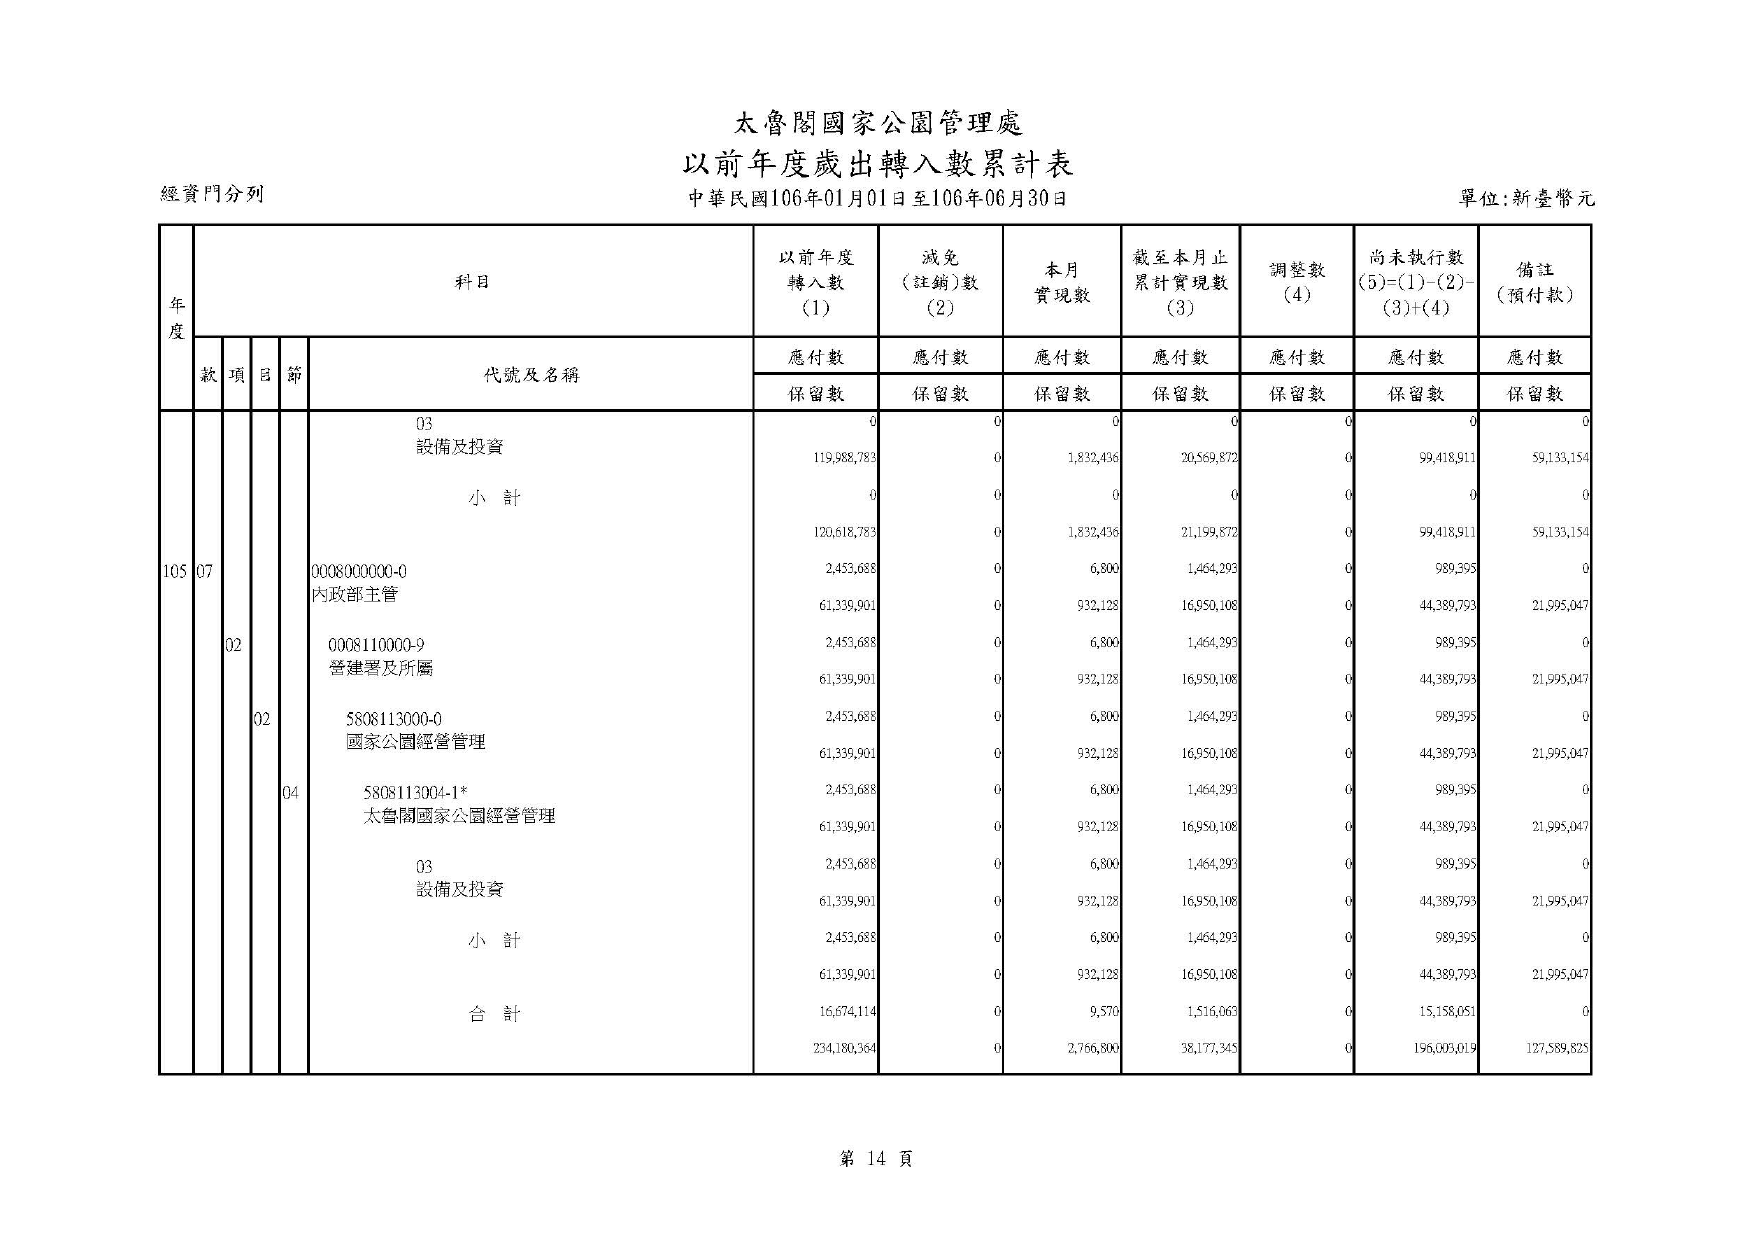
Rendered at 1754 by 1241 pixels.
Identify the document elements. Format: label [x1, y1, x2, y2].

picture [59, 59, 1695, 1216]
